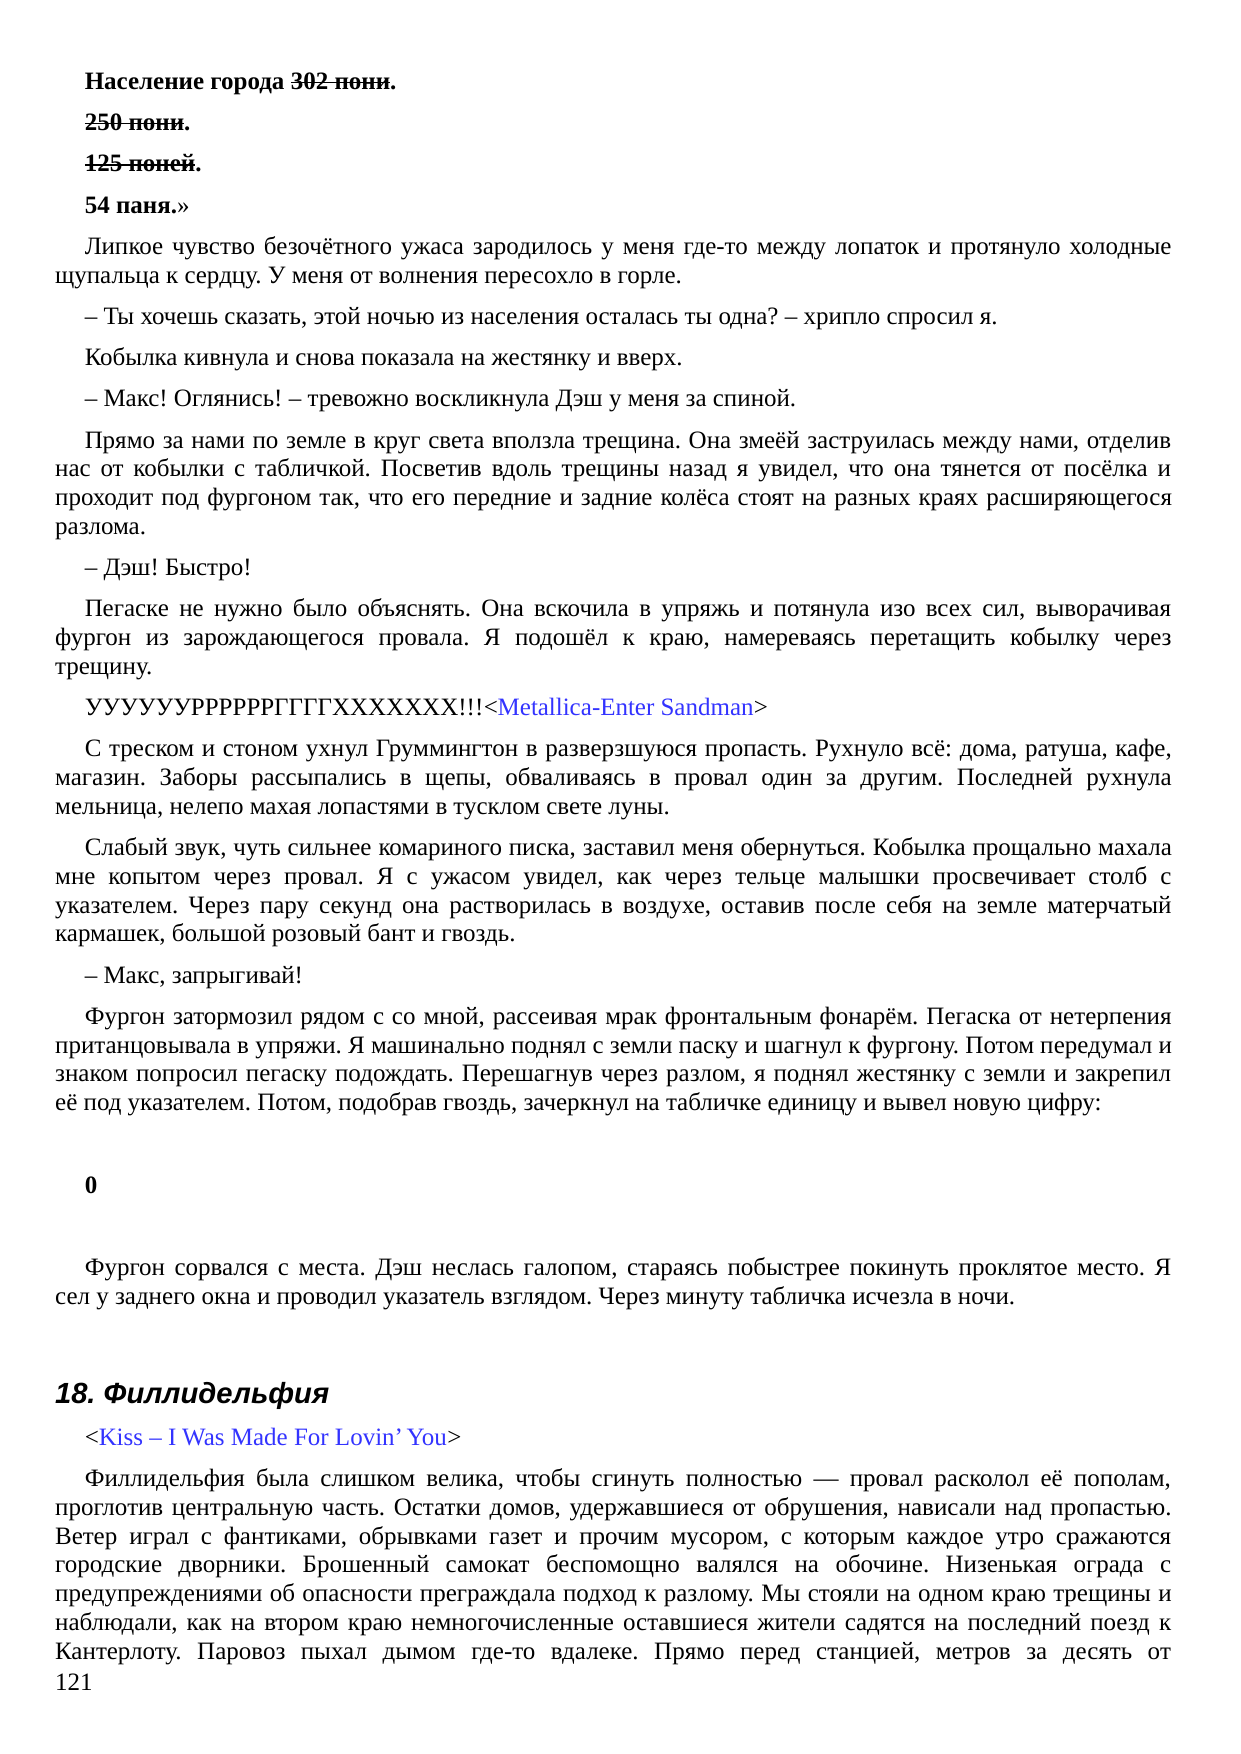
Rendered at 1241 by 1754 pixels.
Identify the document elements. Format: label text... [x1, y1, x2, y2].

subtitle 18. Филлидельфия [55, 1376, 1173, 1409]
text <Kiss – I Was Made For Lovin’ You> [55, 1422, 1173, 1451]
text 250 пони. [55, 107, 1173, 136]
text Население города 302 пони. [55, 66, 1173, 95]
text Пегаске не нужно было объяснять. Она вскочила в упряжь и потянула изо всех сил, выворачивая фургон из зарождающегося провала. Я подошёл к краю, намереваясь перетащить кобылку через трещину. [55, 593, 1173, 680]
text Липкое чувство безочётного ужаса зародилось у меня где-то между лопаток и протянуло холодные щупальца к сердцу. У меня от волнения пересохло в горле. [55, 231, 1173, 288]
text Прямо за нами по земле в круг света вползла трещина. Она змеёй заструилась между нами, отделив нас от кобылки с табличкой. Посветив вдоль трещины назад я увидел, что она тянется от посёлка и проходит под фургоном так, что его передние и задние колёса стоят на разных краях расширяющегося разлома. [55, 425, 1173, 540]
text 125 поней. [55, 148, 1173, 177]
text Слабый звук, чуть сильнее комариного писка, заставил меня обернуться. Кобылка прощально махала мне копытом через провал. Я с ужасом увидел, как через тельце малышки просвечивает столб с указателем. Через пару секунд она растворилась в воздухе, оставив после себя на земле матерчатый кармашек, большой розовый бант и гвоздь. [55, 832, 1173, 947]
text Фургон затормозил рядом с со мной, рассеивая мрак фронтальным фонарём. Пегаска от нетерпения пританцовывала в упряжи. Я машинально поднял с земли паску и шагнул к фургону. Потом передумал и знаком попросил пегаску подождать. Перешагнув через разлом, я поднял жестянку с земли и закрепил её под указателем. Потом, подобрав гвоздь, зачеркнул на табличке единицу и вывел новую цифру: [55, 1001, 1173, 1116]
text – Макс, запрыгивай! [55, 960, 1173, 988]
text Кобылка кивнула и снова показала на жестянку и вверх. [55, 342, 1173, 371]
text Филлидельфия была слишком велика, чтобы сгинуть полностью — провал расколол её пополам, проглотив центральную часть. Остатки домов, удержавшиеся от обрушения, нависали над пропастью. Ветер играл с фантиками, обрывками газет и прочим мусором, с которым каждое утро сражаются городские дворники. Брошенный самокат беспомощно валялся на обочине. Низенькая ограда с предупреждениями об опасности преграждала подход к разлому. Мы стояли на одном краю трещины и наблюдали, как на втором краю немногочисленные оставшиеся жители садятся на последний поезд к Кантерлоту. Паровоз пыхал дымом где-то вдалеке. Прямо перед станцией, метров за десять от [55, 1463, 1173, 1664]
text С треском и стоном ухнул Груммингтон в разверзшуюся пропасть. Рухнуло всё: дома, ратуша, кафе, магазин. Заборы рассыпались в щепы, обваливаясь в провал один за другим. Последней рухнула мельница, нелепо махая лопастями в тусклом свете луны. [55, 733, 1173, 820]
text 0 [55, 1170, 1173, 1198]
text 54 паня.» [55, 190, 1173, 218]
text – Ты хочешь сказать, этой ночью из населения осталась ты одна? – хрипло спросил я. [55, 301, 1173, 330]
text – Дэш! Быстро! [55, 552, 1173, 581]
text УУУУУУРРРРРРГГГГХХХХХХХ!!!<Metallica-Enter Sandman> [55, 692, 1173, 721]
text Фургон сорвался с места. Дэш неслась галопом, стараясь побыстрее покинуть проклятое место. Я сел у заднего окна и проводил указатель взглядом. Через минуту табличка исчезла в ночи. [55, 1252, 1173, 1310]
text – Макс! Оглянись! – тревожно воскликнула Дэш у меня за спиной. [55, 383, 1173, 412]
